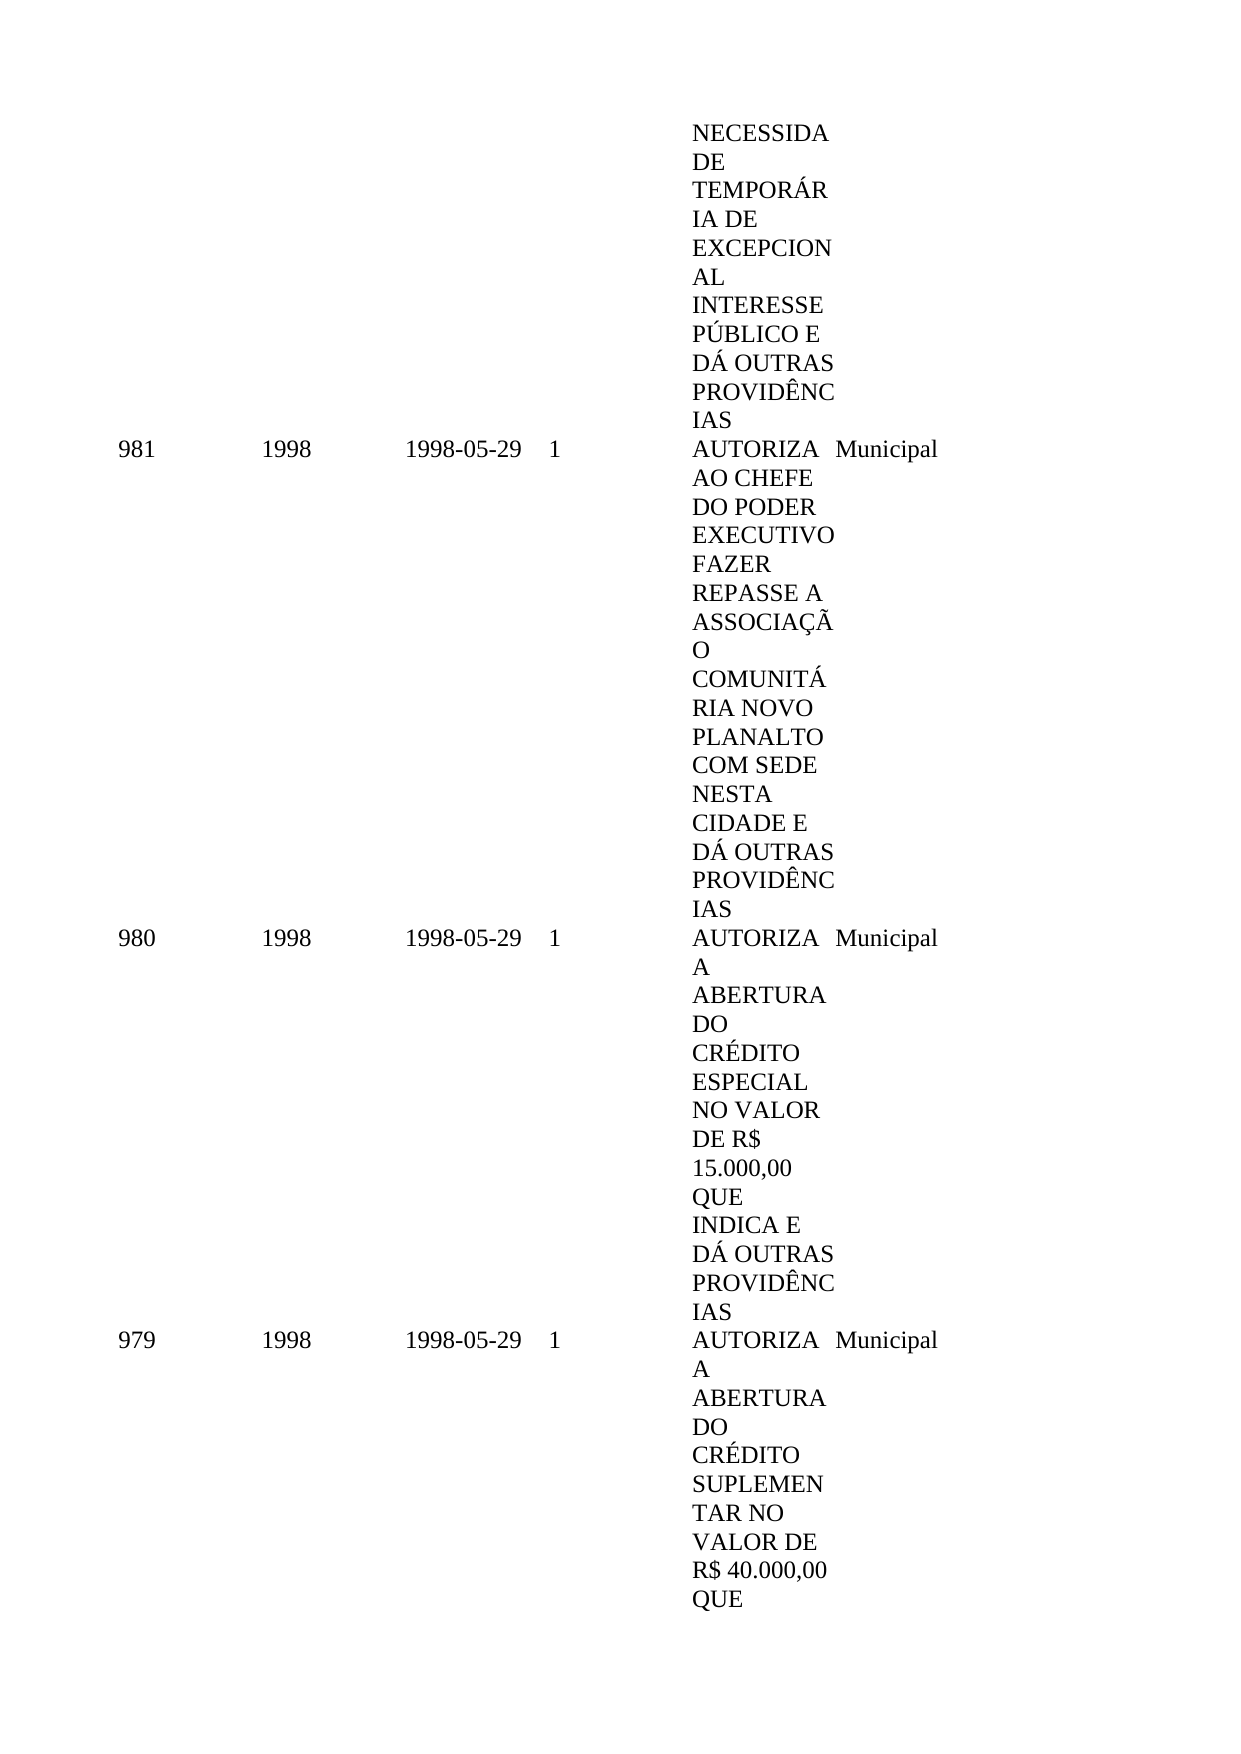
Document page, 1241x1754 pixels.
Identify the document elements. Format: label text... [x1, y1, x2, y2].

table_cell 1 [548, 923, 692, 1326]
table_cell [979, 1326, 1122, 1613]
table_cell 1998 [261, 434, 405, 923]
table_cell 1998 [261, 923, 405, 1326]
table_cell 1 [548, 434, 692, 923]
table_cell Municipal [835, 1326, 979, 1613]
table_cell Municipal [835, 434, 979, 923]
table_cell 1998-05-29 [405, 923, 548, 1326]
table_cell 980 [118, 923, 261, 1326]
table_cell 1998 [261, 1326, 405, 1613]
table_cell 1 [548, 1326, 692, 1613]
table_cell AUTORIZA A ABERTURA DO CRÉDITO ESPECIAL NO VALOR DE R$ 15.000,00 QUE INDICA E DÁ OUTRAS PROVIDÊNCIAS [692, 923, 835, 1326]
table_cell 979 [118, 1326, 261, 1613]
table_cell [118, 118, 261, 434]
table_cell [979, 434, 1122, 923]
table_cell [835, 118, 979, 434]
table_cell [548, 118, 692, 434]
table_cell 981 [118, 434, 261, 923]
table_cell AUTORIZA AO CHEFE DO PODER EXECUTIVO FAZER REPASSE A ASSOCIAÇÃO COMUNITÁRIA NOVO PLANALTO COM SEDE NESTA CIDADE E DÁ OUTRAS PROVIDÊNCIAS [692, 434, 835, 923]
table_cell AUTORIZA A ABERTURA DO CRÉDITO SUPLEMENTAR NO VALOR DE R$ 40.000,00 QUE [692, 1326, 835, 1613]
table_cell [979, 923, 1122, 1326]
table_cell [405, 118, 548, 434]
table_cell [979, 118, 1122, 434]
table_cell 1998-05-29 [405, 1326, 548, 1613]
table_cell [261, 118, 405, 434]
table_cell 1998-05-29 [405, 434, 548, 923]
table_cell NECESSIDADE TEMPORÁRIA DE EXCEPCIONAL INTERESSE PÚBLICO E DÁ OUTRAS PROVIDÊNCIAS [692, 118, 835, 434]
table_cell Municipal [835, 923, 979, 1326]
